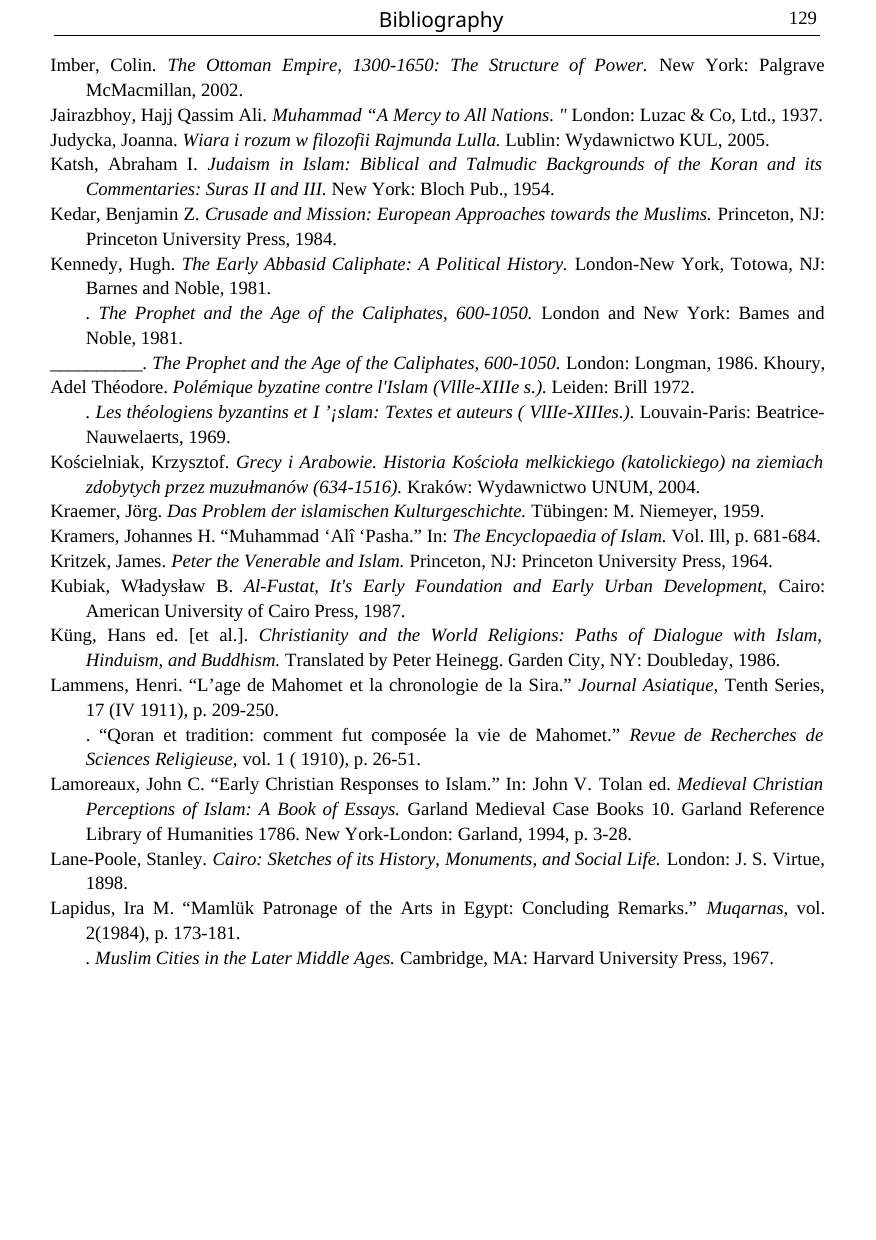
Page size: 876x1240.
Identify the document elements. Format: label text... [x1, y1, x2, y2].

text . The Prophet and the Age of the Caliphates, 600-1050. London: Longman, 1986. Khoury, Adel Théodore. Polémique byzatine contre l'Islam (Vllle-XIIIe s.). Leiden: Brill 1972. [50, 352, 825, 398]
text Kościelniak, Krzysztof. Grecy i Arabowie. Historia Kościoła melkickiego (katolickiego) na ziemiach zdobytych przez muzułmanów (634-1516). Kraków: Wydawnictwo UNUM, 2004. [50, 451, 825, 497]
text Lamoreaux, John C. “Early Christian Responses to Islam.” In: John V. Tolan ed. Medieval Christian Perceptions of Islam: A Book of Essays. Garland Medieval Case Books 10. Garland Reference Library of Humanities 1786. New York-London: Garland, 1994, p. 3-28. [50, 773, 825, 844]
text Lane-Poole, Stanley. Cairo: Sketches of its History, Monuments, and Social Life. London: J. S. Virtue, 1898. [50, 847, 825, 894]
text 129 [789, 7, 822, 29]
text Küng, Hans ed. [et al.]. Christianity and the World Religions: Paths of Dialogue with Islam, Hinduism, and Buddhism. Translated by Peter Heinegg. Garden City, NY: Doubleday, 1986. [50, 624, 825, 671]
text Kramers, Johannes H. “Muhammad ‘Alî ‘Pasha.” In: The Encyclopaedia of Islam. Vol. Ill, p. 681-684. [50, 525, 825, 547]
text Kraemer, Jörg. Das Problem der islamischen Kulturgeschichte. Tübingen: M. Niemeyer, 1959. [50, 500, 825, 522]
text . Muslim Cities in the Later Middle Ages. Cambridge, MA: Harvard Univer­sity Press, 1967. [50, 947, 825, 968]
text Kennedy, Hugh. The Early Abbasid Caliphate: A Political History. London-New York, To­towa, NJ: Barnes and Noble, 1981. [50, 252, 825, 299]
text Kedar, Benjamin Z. Crusade and Mission: European Approaches towards the Muslims. Princeton, NJ: Princeton University Press, 1984. [50, 203, 825, 249]
text Lapidus, Ira M. “Mamlük Patronage of the Arts in Egypt: Concluding Remarks.” Muqarnas, vol. 2(1984), p. 173-181. [50, 897, 825, 943]
text Judycka, Joanna. Wiara i rozum w filozofii Rajmunda Lulla. Lublin: Wydawnictwo KUL, 2005. [50, 128, 825, 150]
text Kubiak, Władysław B. Al-Fustat, It's Early Foundation and Early Urban Development, Cairo: American University of Cairo Press, 1987. [50, 575, 825, 621]
text Jairazbhoy, Hajj Qassim Ali. Muhammad “A Mercy to All Nations. " London: Luzac & Co, Ltd., 1937. [50, 104, 825, 125]
text Lammens, Henri. “L’age de Mahomet et la chronologie de la Sira.” Journal Asiatique, Tenth Series, 17 (IV 1911), p. 209-250. [50, 674, 825, 720]
text . The Prophet and the Age of the Caliphates, 600-1050. London and New York: Bames and Noble, 1981. [50, 302, 825, 348]
text . “Qoran et tradition: comment fut composée la vie de Mahomet.” Revue de Recherches de Sciences Religieuse, vol. 1 ( 1910), p. 26-51. [50, 723, 825, 770]
text . Les théologiens byzantins et I ’¡slam: Textes et auteurs ( VlIIe-XIIIes.). Louvain-Paris: Beatrice-Nauwelaerts, 1969. [50, 401, 825, 447]
text Bibliography [379, 6, 503, 34]
text Kritzek, James. Peter the Venerable and Islam. Princeton, NJ: Princeton University Press, 1964. [50, 550, 825, 571]
text Katsh, Abraham I. Judaism in Islam: Biblical and Talmudic Backgrounds of the Koran and its Commentaries: Suras II and III. New York: Bloch Pub., 1954. [50, 153, 825, 199]
text Imber, Colin. The Ottoman Empire, 1300-1650: The Structure of Power. New York: Palgrave McMacmillan, 2002. [50, 54, 825, 100]
